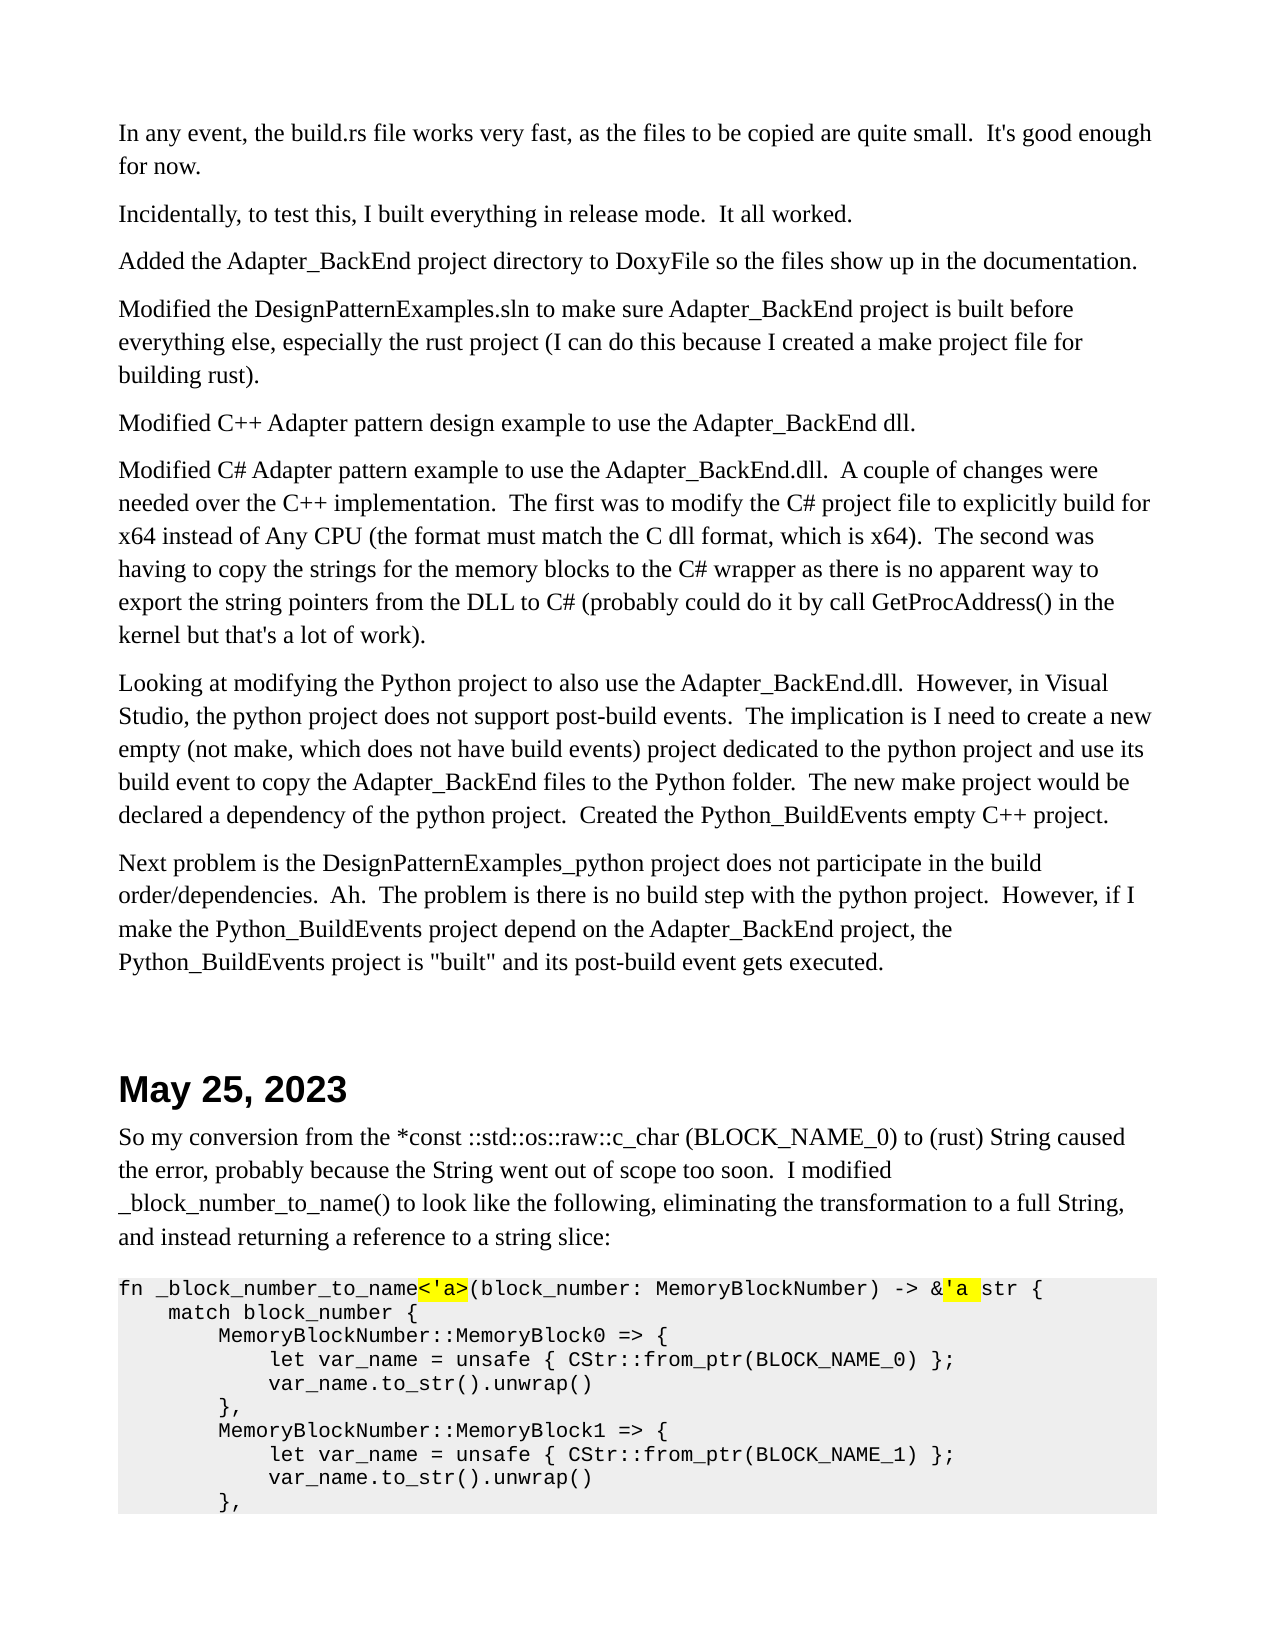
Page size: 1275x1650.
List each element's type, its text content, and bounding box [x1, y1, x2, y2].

text MemoryBlockNumber::MemoryBlock0 => { [118, 1325, 1157, 1349]
text In any event, the build.rs file works very fast, as the files to be copied are quite small. It's good enough for now. [118, 118, 1157, 180]
text MemoryBlockNumber::MemoryBlock1 => { [118, 1420, 1157, 1444]
text Looking at modifying the Python project to also use the Adapter_BackEnd.dll. However, in Visual Studio, the python project does not support post-build events. The implication is I need to create a new empty (not make, which does not have build events) project dedicated to the python project and use its build event to copy the Adapter_BackEnd files to the Python folder. The new make project would be declared a dependency of the python project. Created the Python_BuildEvents empty C++ project. [118, 668, 1157, 829]
text }, [118, 1491, 1157, 1514]
text var_name.to_str().unwrap() [118, 1467, 1157, 1491]
subtitle May 25, 2023 [118, 1067, 1157, 1110]
text var_name.to_str().unwrap() [118, 1373, 1157, 1396]
text Next problem is the DesignPatternExamples_python project does not participate in the build order/dependencies. Ah. The problem is there is no build step with the python project. However, if I make the Python_BuildEvents project depend on the Adapter_BackEnd project, the Python_BuildEvents project is "built" and its post-build event gets executed. [118, 848, 1157, 975]
text let var_name = unsafe { CStr::from_ptr(BLOCK_NAME_0) }; [118, 1349, 1157, 1373]
text Modified the DesignPatternExamples.sln to make sure Adapter_BackEnd project is built before everything else, especially the rust project (I can do this because I created a make project file for building rust). [118, 294, 1157, 389]
text Modified C++ Adapter pattern design example to use the Adapter_BackEnd dll. [118, 408, 1157, 436]
text }, [118, 1396, 1157, 1420]
text Incidentally, to test this, I built everything in release mode. It all worked. [118, 199, 1157, 227]
text let var_name = unsafe { CStr::from_ptr(BLOCK_NAME_1) }; [118, 1444, 1157, 1467]
text So my conversion from the *const ::std::os::raw::c_char (BLOCK_NAME_0) to (rust) String caused the error, probably because the String went out of scope too soon. I modified _block_number_to_name() to look like the following, eliminating the transformation to a full String, and instead returning a reference to a string slice: [118, 1122, 1157, 1250]
text fn _block_number_to_name<'a>(block_number: MemoryBlockNumber) -> &'a str { [118, 1278, 1157, 1302]
text Added the Adapter_BackEnd project directory to DoxyFile so the files show up in the documentation. [118, 246, 1157, 275]
text Modified C# Adapter pattern example to use the Adapter_BackEnd.dll. A couple of changes were needed over the C++ implementation. The first was to modify the C# project file to explicitly build for x64 instead of Any CPU (the format must match the C dll format, which is x64). The second was having to copy the strings for the memory blocks to the C# wrapper as there is no apparent way to export the string pointers from the DLL to C# (probably could do it by call GetProcAddress() in the kernel but that's a lot of work). [118, 455, 1157, 649]
text match block_number { [118, 1302, 1157, 1325]
